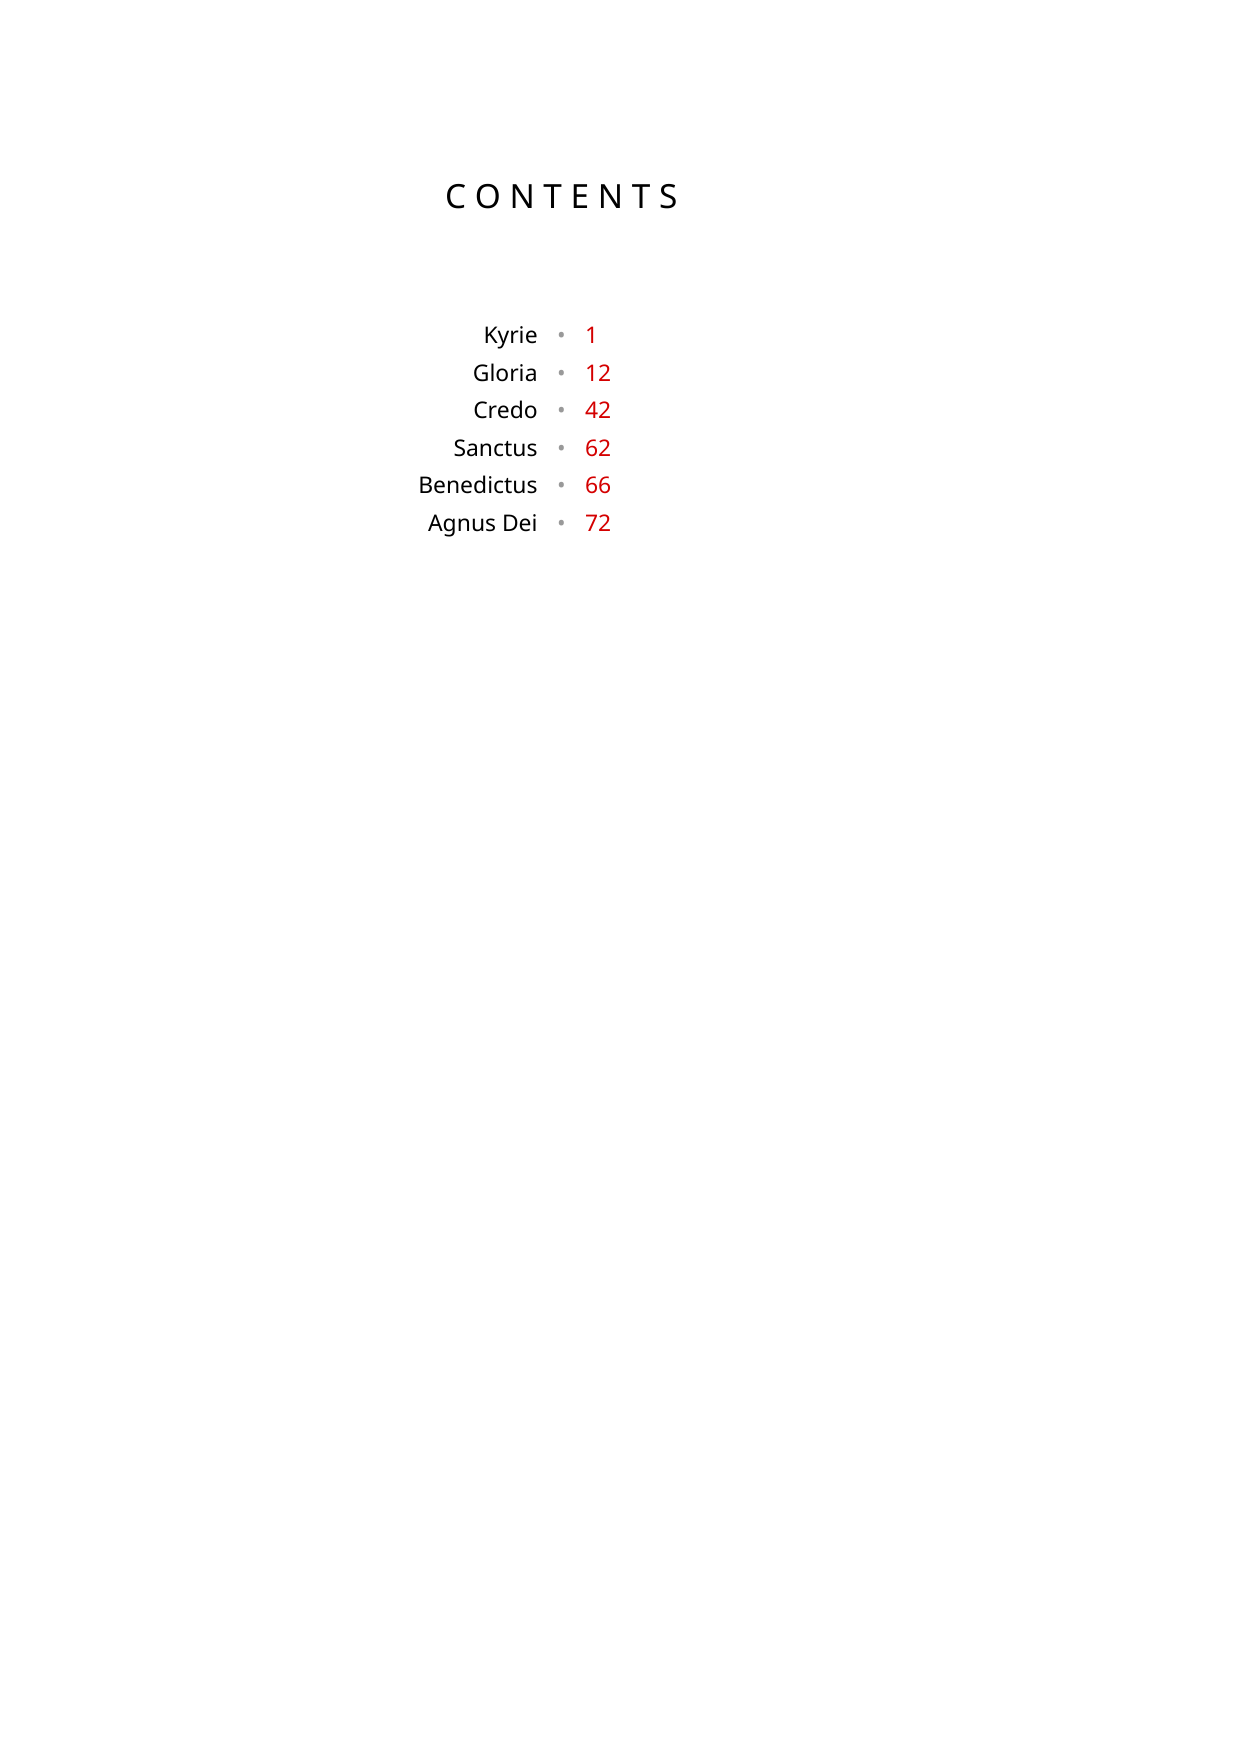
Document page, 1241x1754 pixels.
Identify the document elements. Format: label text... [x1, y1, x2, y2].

text Kyrie • 1 Gloria • 12 Credo • 42 Sanctus • 62 Benedictus • 66 Agnus Dei • 72 [118, 319, 1004, 538]
text C O N T E N T S [118, 173, 1004, 218]
